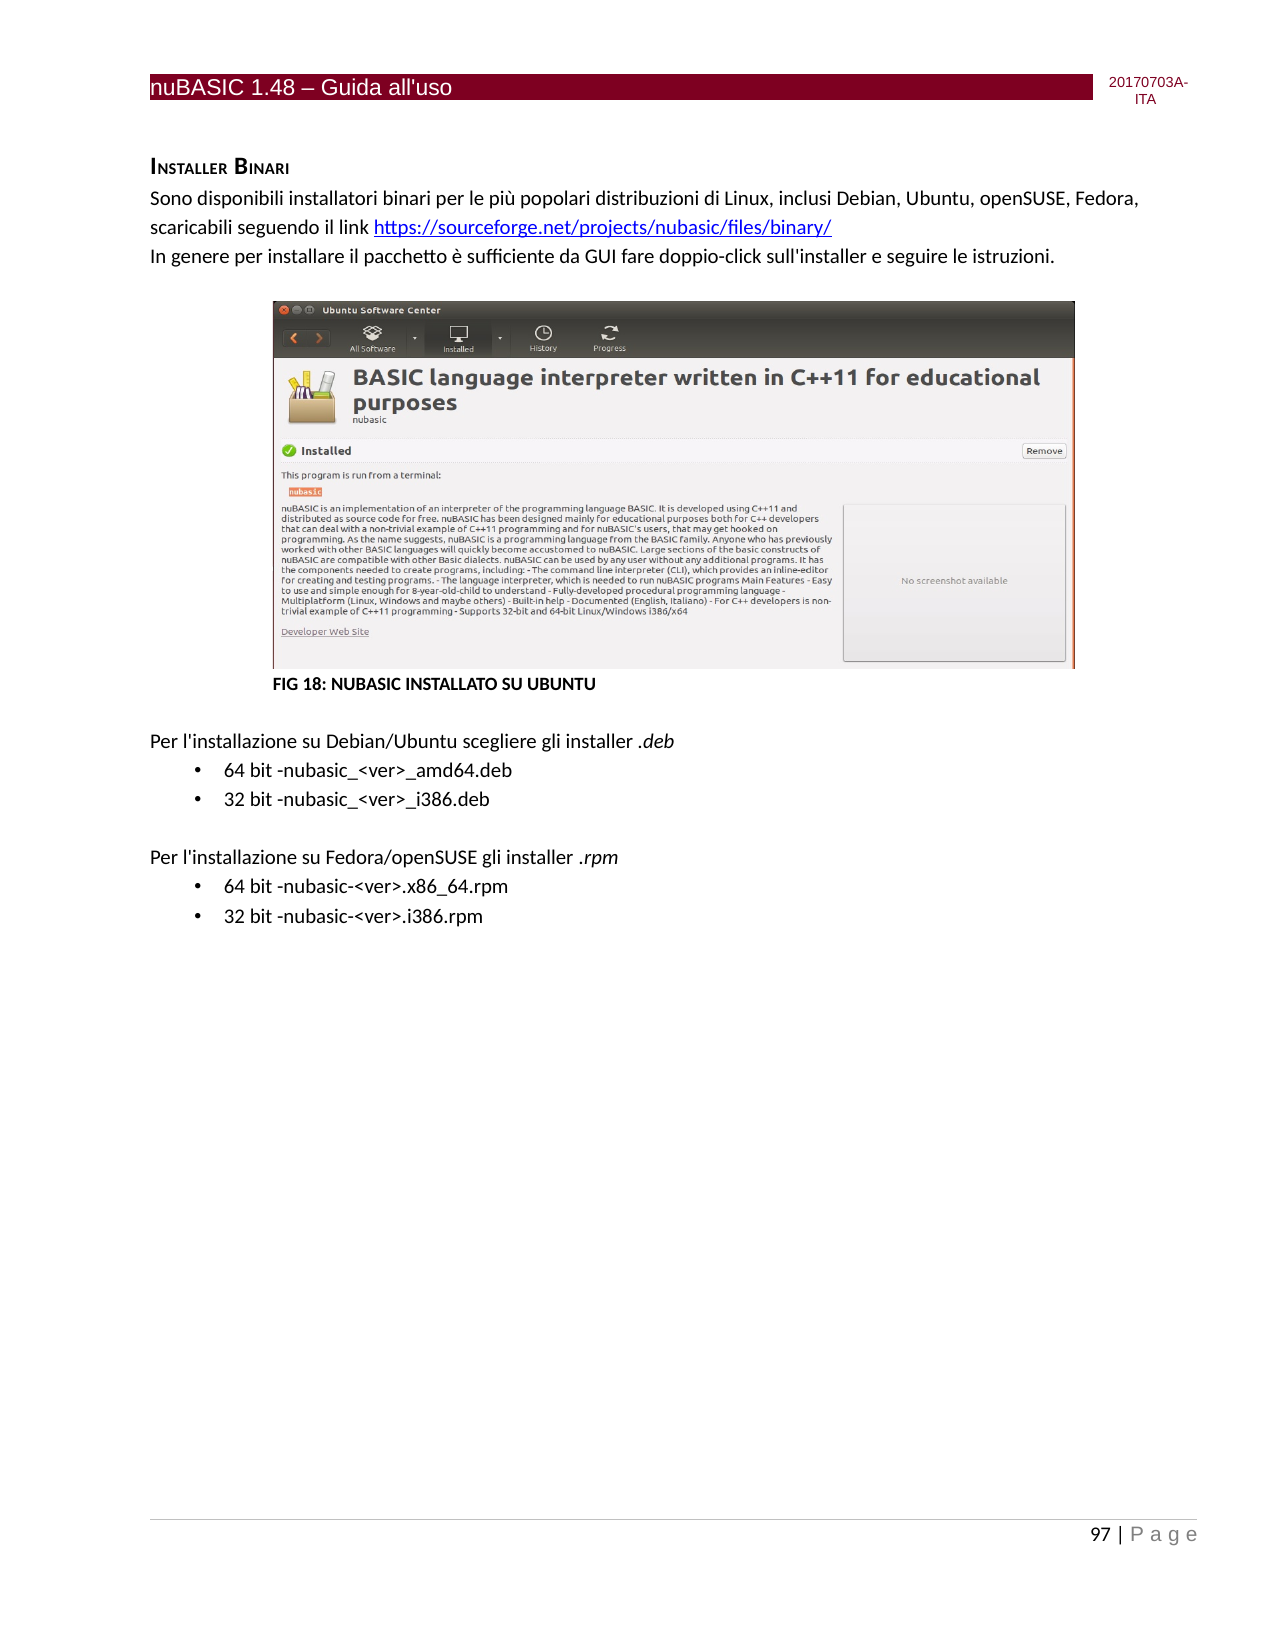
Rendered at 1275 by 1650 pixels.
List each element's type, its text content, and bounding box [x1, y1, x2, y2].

text Per l'installazione su Fedora/openSUSE gli installer .rpm [150, 844, 1197, 870]
list 64 bit -nubasic-<ver>.x86_64.rpm [194, 874, 1197, 899]
subtitle Installer Binari [150, 150, 1197, 181]
text Fig 18: nuBASIC installato su Ubuntu [273, 669, 1074, 695]
list 32 bit -nubasic-<ver>.i386.rpm [194, 903, 1197, 928]
text In genere per installare il pacchetto è sufficiente da GUI fare doppio-click sull'installer e seguire le istruzioni. [150, 243, 1197, 269]
picture [272, 301, 1075, 669]
text Sono disponibili installatori binari per le più popolari distribuzioni di Linux, inclusi Debian, Ubuntu, openSUSE, Fedora, scaricabili seguendo il link https://sourceforge.net/projects/nubasic/files/binary/ [150, 185, 1197, 239]
text Per l'installazione su Debian/Ubuntu scegliere gli installer .deb [150, 728, 1197, 753]
list 32 bit -nubasic_<ver>_i386.deb [194, 786, 1197, 812]
list 64 bit -nubasic_<ver>_amd64.deb [194, 757, 1197, 782]
